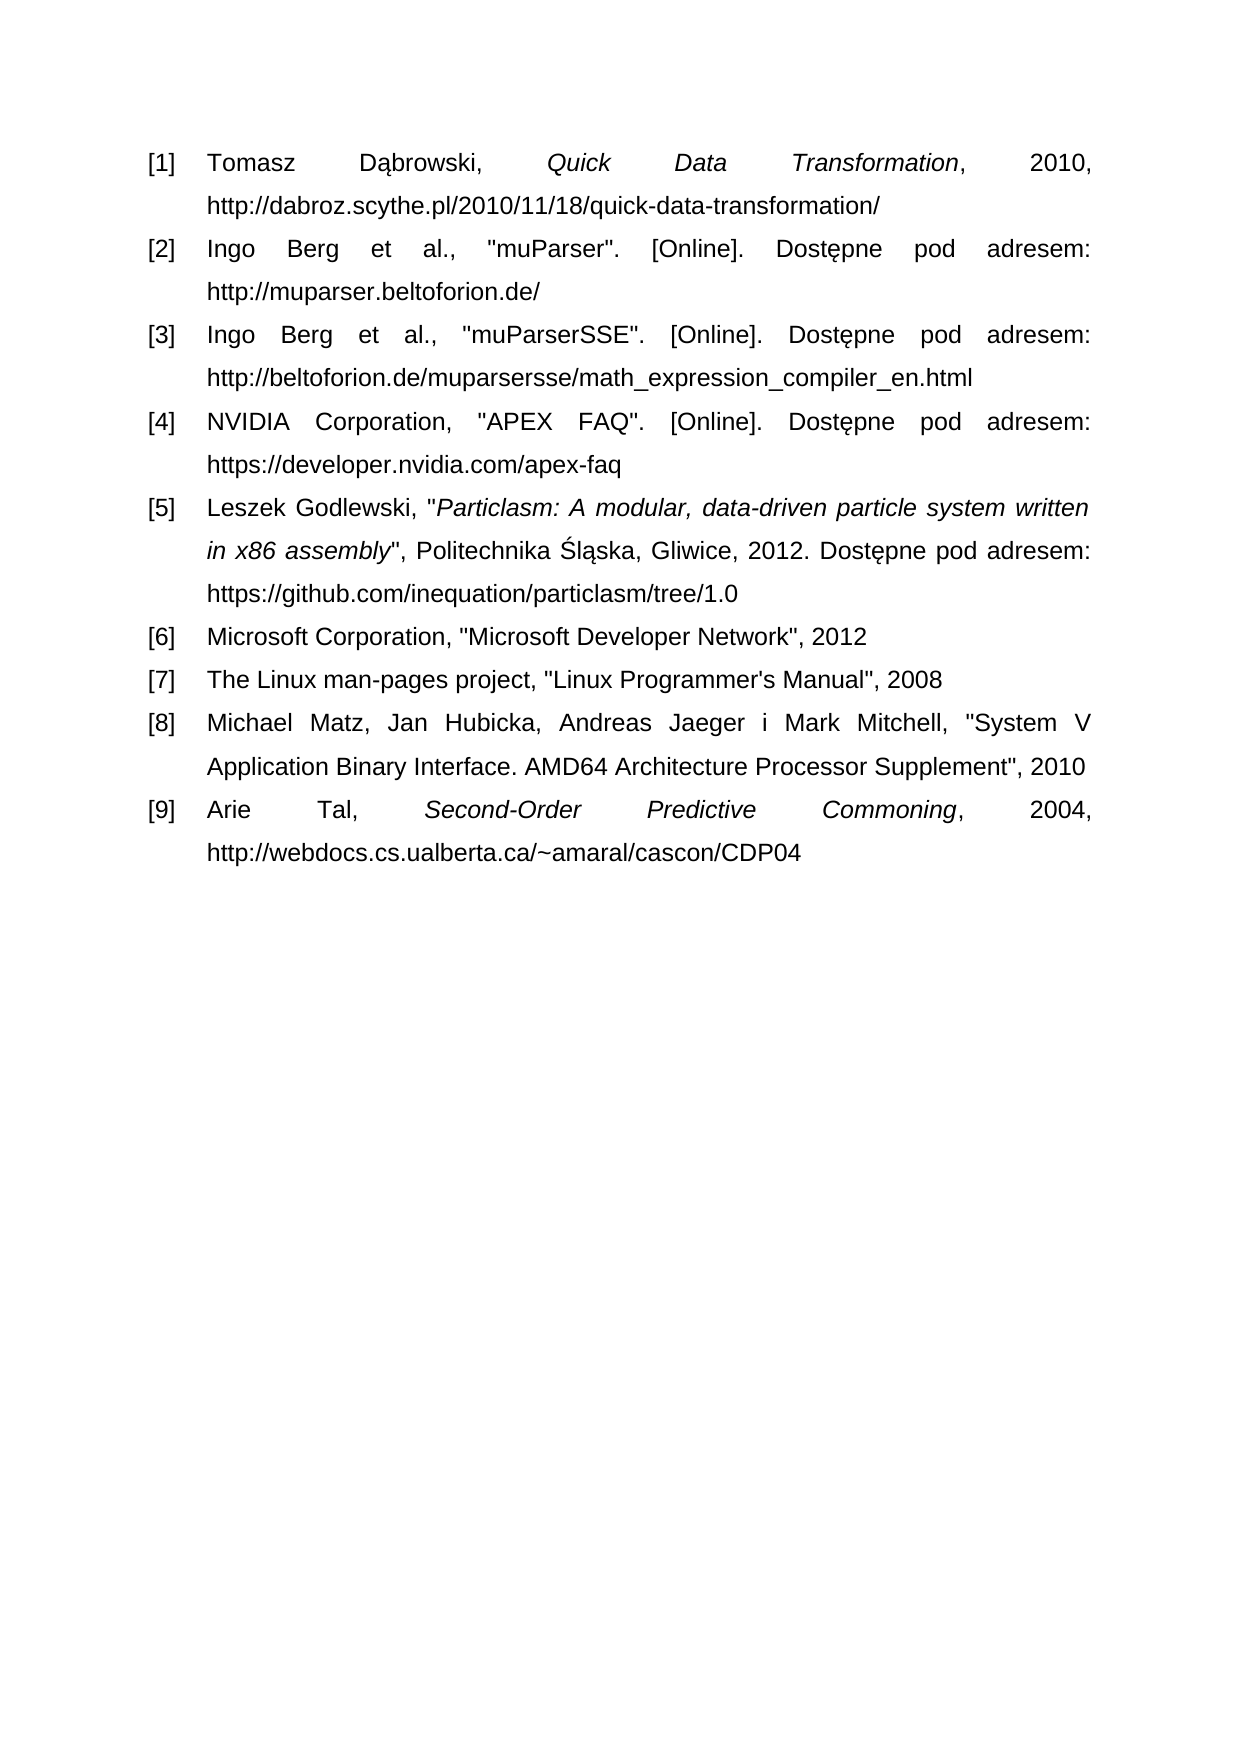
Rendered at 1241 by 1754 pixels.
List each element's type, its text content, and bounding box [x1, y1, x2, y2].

text [7] The Linux man-pages project, "Linux Programmer's Manual", 2008 [148, 665, 1092, 694]
text [5] Leszek Godlewski, "Particlasm: A modular, data-driven particle system written in x86 assembly", Politechnika Śląska, Gliwice, 2012. Dostępne pod adresem: https://github.com/inequation/particlasm/tree/1.0 [148, 493, 1092, 608]
text [8] Michael Matz, Jan Hubicka, Andreas Jaeger i Mark Mitchell, "System V Application Binary Interface. AMD64 Architecture Processor Supplement", 2010 [148, 708, 1092, 780]
text [2] Ingo Berg et al., "muParser". [Online]. Dostępne pod adresem: http://muparser.beltoforion.de/ [148, 234, 1092, 306]
text [9] Arie Tal, Second-Order Predictive Commoning, 2004, http://webdocs.cs.ualberta.ca/~amaral/cascon/CDP04 [148, 794, 1092, 866]
text [1] Tomasz Dąbrowski, Quick Data Transformation, 2010, http://dabroz.scythe.pl/2010/11/18/quick-data-transformation/ [148, 148, 1092, 219]
text [4] NVIDIA Corporation, "APEX FAQ". [Online]. Dostępne pod adresem: https://developer.nvidia.com/apex-faq [148, 406, 1092, 478]
text [3] Ingo Berg et al., "muParserSSE". [Online]. Dostępne pod adresem: http://beltoforion.de/muparsersse/math_expression_compiler_en.html [148, 320, 1092, 392]
text [6] Microsoft Corporation, "Microsoft Developer Network", 2012 [148, 622, 1092, 651]
